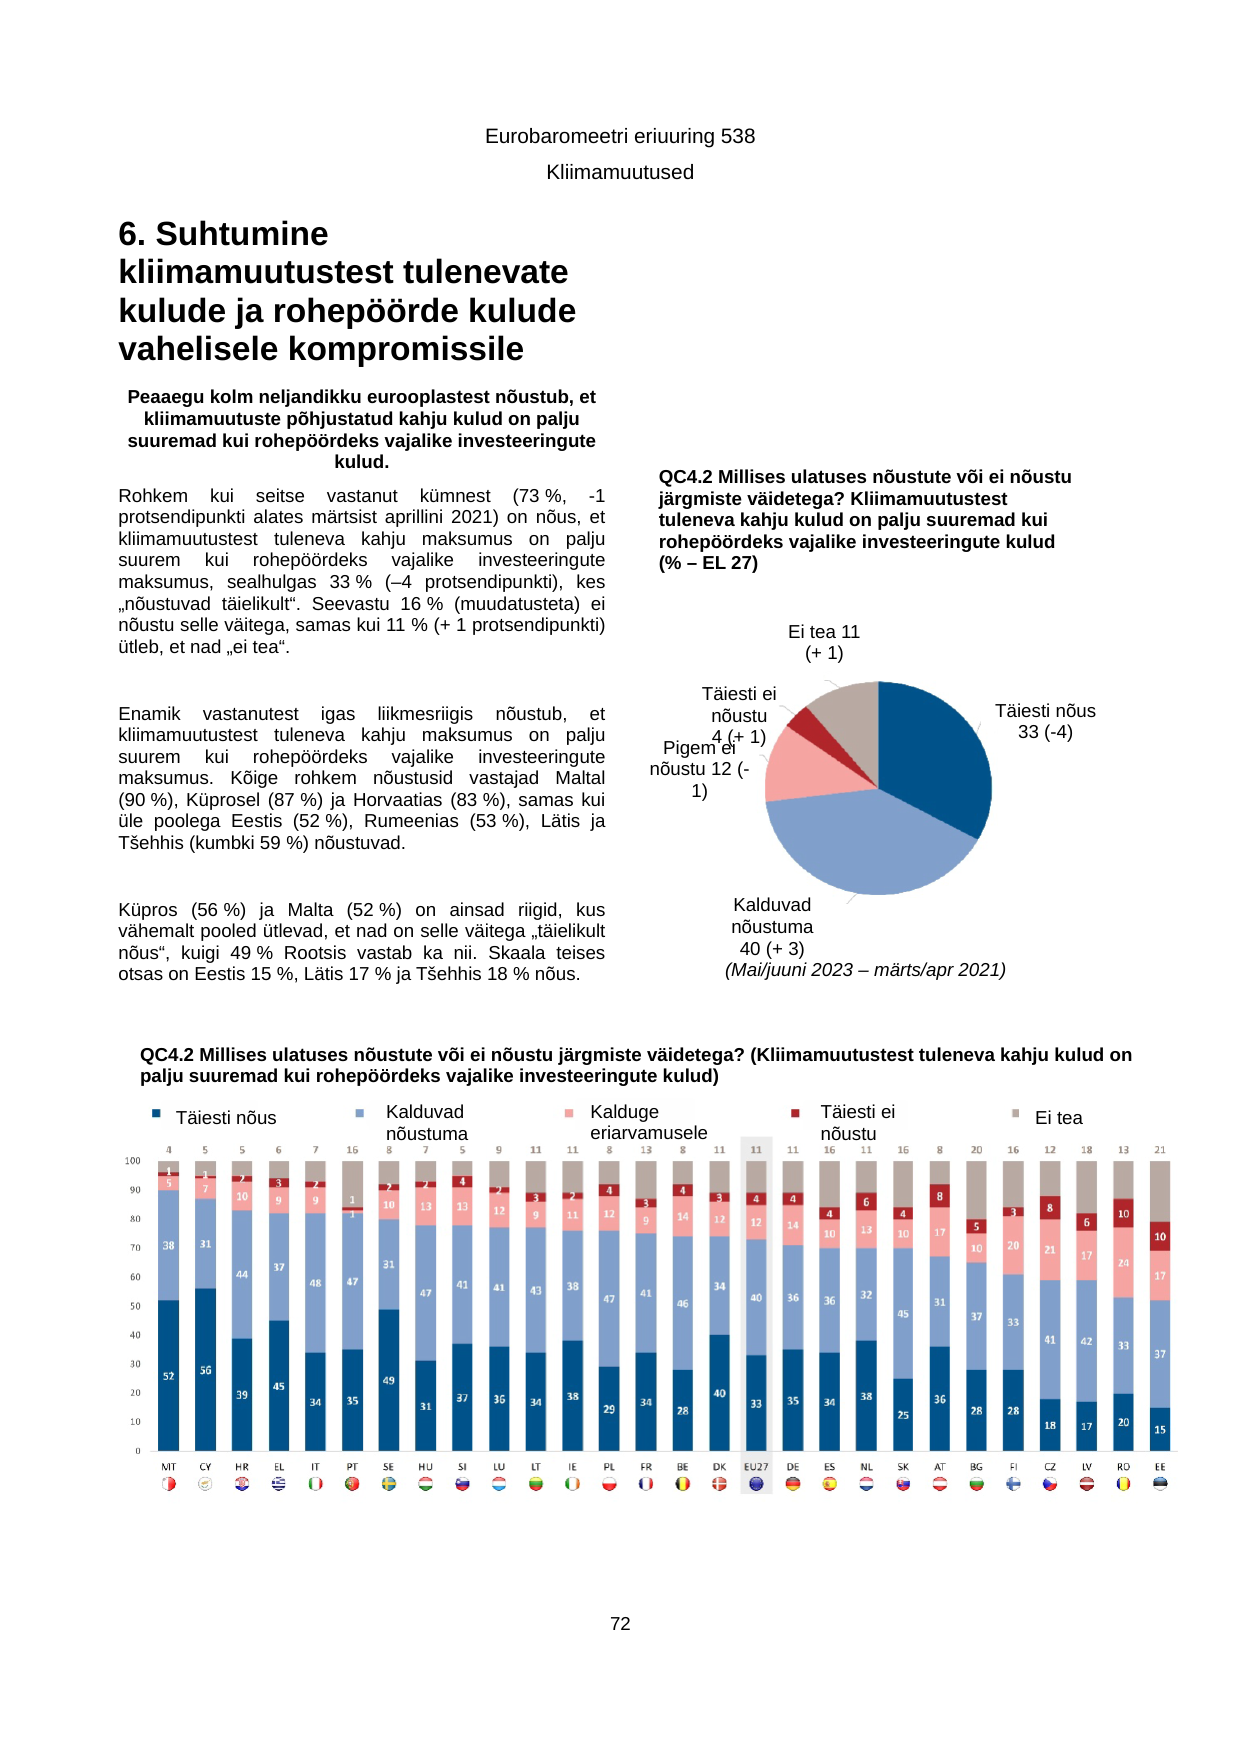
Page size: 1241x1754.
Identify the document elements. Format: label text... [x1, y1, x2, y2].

picture [118, 1132, 1178, 1513]
picture [753, 671, 998, 904]
subtitle 6. Suhtumine kliimamuutustest tulenevate kulude ja rohepöörde kulude vahelisele kompromissile [118, 213, 605, 368]
picture [138, 1089, 1019, 1130]
text Küpros (56 %) ja Malta (52 %) on ainsad riigid, kus vähemalt pooled ütlevad, et nad on selle väitega „täielikult nõus“, kuigi 49 % Rootsis vastab ka nii. Skaala teises otsas on Eestis 15 %, Lätis 17 % ja Tšehhis 18 % nõus. [118, 898, 605, 985]
text Rohkem kui seitse vastanut kümnest (73 %, -1 protsendipunkti alates märtsist aprillini 2021) on nõus, et kliimamuutustest tuleneva kahju maksumus on palju suurem kui rohepöördeks vajalike investeeringute maksumus, sealhulgas 33 % (–4 protsendipunkti), kes „nõustuvad täielikult“. Seevastu 16 % (muudatusteta) ei nõustu selle väitega, samas kui 11 % (+ 1 protsendipunkti) ütleb, et nad „ei tea“. [118, 484, 605, 657]
text Peaaegu kolm neljandikku eurooplastest nõustub, et kliimamuutuste põhjustatud kahju kulud on palju suuremad kui rohepöördeks vajalike investeeringute kulud. [118, 386, 605, 473]
text Enamik vastanutest igas liikmesriigis nõustub, et kliimamuutustest tuleneva kahju maksumus on palju suurem kui rohepöördeks vajalike investeeringute maksumus. Kõige rohkem nõustusid vastajad Maltal (90 %), Küprosel (87 %) ja Horvaatias (83 %), samas kui üle poolega Eestis (52 %), Rumeenias (53 %), Lätis ja Tšehhis (kumbki 59 %) nõustuvad. [118, 702, 605, 853]
